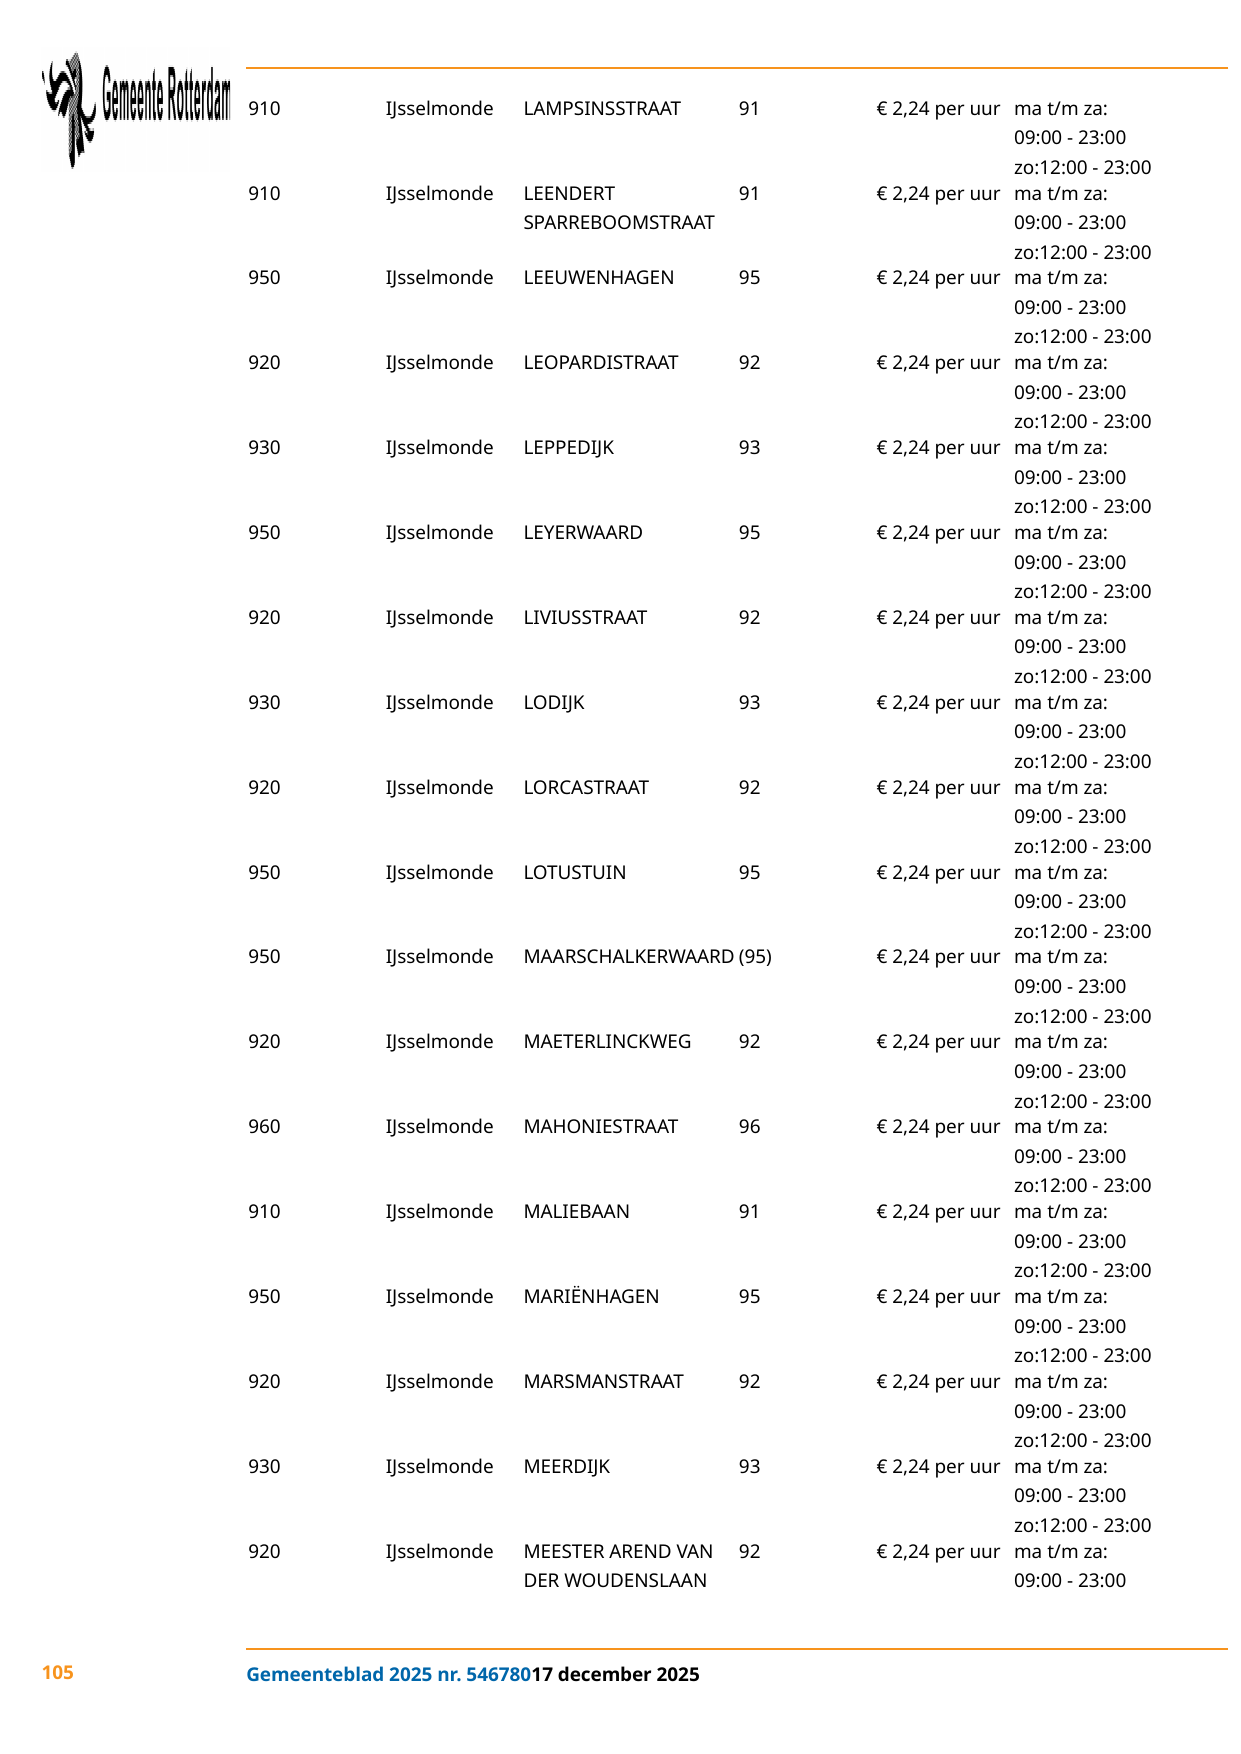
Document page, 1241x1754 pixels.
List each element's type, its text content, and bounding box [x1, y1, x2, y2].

table_cell LEENDERT SPARREBOOMSTRAAT [523, 180, 739, 264]
table_cell € 2,24 per uur [876, 1538, 1014, 1593]
table_cell MARSMANSTRAAT [523, 1368, 739, 1453]
table_cell 950 [248, 265, 386, 349]
table_cell ma t/m za: 09:00 - 23:00 zo:12:00 - 23:00 [1014, 604, 1152, 689]
table_cell (95) [739, 944, 876, 1029]
table_cell ma t/m za: 09:00 - 23:00 zo:12:00 - 23:00 [1014, 1114, 1152, 1198]
table_cell IJsselmonde [386, 1538, 523, 1593]
table_cell ma t/m za: 09:00 - 23:00 zo:12:00 - 23:00 [1014, 689, 1152, 774]
table_cell ma t/m za: 09:00 - 23:00 zo:12:00 - 23:00 [1014, 265, 1152, 349]
table_cell 960 [248, 1114, 386, 1198]
table_cell 92 [739, 350, 876, 434]
table_cell IJsselmonde [386, 604, 523, 689]
table_cell 95 [739, 859, 876, 944]
table_cell IJsselmonde [386, 265, 523, 349]
table_cell LORCASTRAAT [523, 774, 739, 859]
table_cell 910 [248, 180, 386, 264]
table_cell ma t/m za: 09:00 - 23:00 zo:12:00 - 23:00 [1014, 1029, 1152, 1113]
table_cell 920 [248, 1368, 386, 1453]
table_cell ma t/m za: 09:00 - 23:00 zo:12:00 - 23:00 [1014, 1368, 1152, 1453]
table_cell 95 [739, 519, 876, 604]
table_cell € 2,24 per uur [876, 859, 1014, 944]
table_cell 920 [248, 1538, 386, 1593]
table_cell IJsselmonde [386, 1114, 523, 1198]
table_cell € 2,24 per uur [876, 350, 1014, 434]
table_cell IJsselmonde [386, 1029, 523, 1113]
table_cell IJsselmonde [386, 689, 523, 774]
table_cell € 2,24 per uur [876, 434, 1014, 519]
table_cell 930 [248, 434, 386, 519]
table_cell € 2,24 per uur [876, 1114, 1014, 1198]
table_cell ma t/m za: 09:00 - 23:00 zo:12:00 - 23:00 [1014, 1199, 1152, 1283]
table_cell IJsselmonde [386, 859, 523, 944]
table_cell 930 [248, 689, 386, 774]
table_cell IJsselmonde [386, 1368, 523, 1453]
table_cell 910 [248, 95, 386, 180]
table_cell LEPPEDIJK [523, 434, 739, 519]
table_cell IJsselmonde [386, 1199, 523, 1283]
table_cell 93 [739, 689, 876, 774]
table_cell LOTUSTUIN [523, 859, 739, 944]
table_cell MALIEBAAN [523, 1199, 739, 1283]
table_cell 91 [739, 95, 876, 180]
table_cell LODIJK [523, 689, 739, 774]
table_cell IJsselmonde [386, 95, 523, 180]
table_cell 920 [248, 1029, 386, 1113]
table_cell ma t/m za: 09:00 - 23:00 zo:12:00 - 23:00 [1014, 1453, 1152, 1538]
table_cell ma t/m za: 09:00 - 23:00 zo:12:00 - 23:00 [1014, 859, 1152, 944]
table_cell 950 [248, 519, 386, 604]
table_cell MEERDIJK [523, 1453, 739, 1538]
table_cell 95 [739, 1283, 876, 1368]
table_cell 91 [739, 180, 876, 264]
table_cell 950 [248, 944, 386, 1029]
table_cell € 2,24 per uur [876, 774, 1014, 859]
table_cell 91 [739, 1199, 876, 1283]
table_cell ma t/m za: 09:00 - 23:00 zo:12:00 - 23:00 [1014, 434, 1152, 519]
table_cell € 2,24 per uur [876, 1283, 1014, 1368]
table_cell 920 [248, 350, 386, 434]
table_cell € 2,24 per uur [876, 519, 1014, 604]
table_cell ma t/m za: 09:00 - 23:00 zo:12:00 - 23:00 [1014, 944, 1152, 1029]
table_cell IJsselmonde [386, 774, 523, 859]
table_cell 92 [739, 604, 876, 689]
table_cell ma t/m za: 09:00 - 23:00 [1014, 1538, 1152, 1593]
table_cell LAMPSINSSTRAAT [523, 95, 739, 180]
table_cell € 2,24 per uur [876, 1368, 1014, 1453]
table_cell IJsselmonde [386, 1283, 523, 1368]
table_cell MARIËNHAGEN [523, 1283, 739, 1368]
table_cell LIVIUSSTRAAT [523, 604, 739, 689]
table_cell 950 [248, 859, 386, 944]
table_cell 92 [739, 1368, 876, 1453]
table_cell 92 [739, 774, 876, 859]
picture [41, 47, 231, 172]
table_cell € 2,24 per uur [876, 95, 1014, 180]
table_cell IJsselmonde [386, 944, 523, 1029]
table_cell € 2,24 per uur [876, 1029, 1014, 1113]
table_cell IJsselmonde [386, 180, 523, 264]
table_cell ma t/m za: 09:00 - 23:00 zo:12:00 - 23:00 [1014, 350, 1152, 434]
table_cell IJsselmonde [386, 1453, 523, 1538]
table_cell 910 [248, 1199, 386, 1283]
table_cell LEEUWENHAGEN [523, 265, 739, 349]
table_cell ma t/m za: 09:00 - 23:00 zo:12:00 - 23:00 [1014, 519, 1152, 604]
table_cell 95 [739, 265, 876, 349]
table_cell LEYERWAARD [523, 519, 739, 604]
table_cell 920 [248, 604, 386, 689]
table_cell € 2,24 per uur [876, 944, 1014, 1029]
table_cell 92 [739, 1029, 876, 1113]
table_cell 920 [248, 774, 386, 859]
table_cell MAETERLINCKWEG [523, 1029, 739, 1113]
table_cell LEOPARDISTRAAT [523, 350, 739, 434]
table_cell MAHONIESTRAAT [523, 1114, 739, 1198]
table_cell 92 [739, 1538, 876, 1593]
table_cell € 2,24 per uur [876, 1453, 1014, 1538]
table_cell 93 [739, 434, 876, 519]
table_cell ma t/m za: 09:00 - 23:00 zo:12:00 - 23:00 [1014, 774, 1152, 859]
table_cell 950 [248, 1283, 386, 1368]
table_cell MAARSCHALKERWAARD [523, 944, 739, 1029]
table_cell € 2,24 per uur [876, 1199, 1014, 1283]
table_cell € 2,24 per uur [876, 604, 1014, 689]
table_cell ma t/m za: 09:00 - 23:00 zo:12:00 - 23:00 [1014, 180, 1152, 264]
table_cell € 2,24 per uur [876, 180, 1014, 264]
table_cell 96 [739, 1114, 876, 1198]
table_cell € 2,24 per uur [876, 265, 1014, 349]
table_cell IJsselmonde [386, 350, 523, 434]
table_cell IJsselmonde [386, 434, 523, 519]
table_cell 930 [248, 1453, 386, 1538]
table_cell ma t/m za: 09:00 - 23:00 zo:12:00 - 23:00 [1014, 95, 1152, 180]
table_cell 93 [739, 1453, 876, 1538]
table_cell € 2,24 per uur [876, 689, 1014, 774]
table_cell ma t/m za: 09:00 - 23:00 zo:12:00 - 23:00 [1014, 1283, 1152, 1368]
table_cell IJsselmonde [386, 519, 523, 604]
table_cell MEESTER AREND VAN DER WOUDENSLAAN [523, 1538, 739, 1593]
